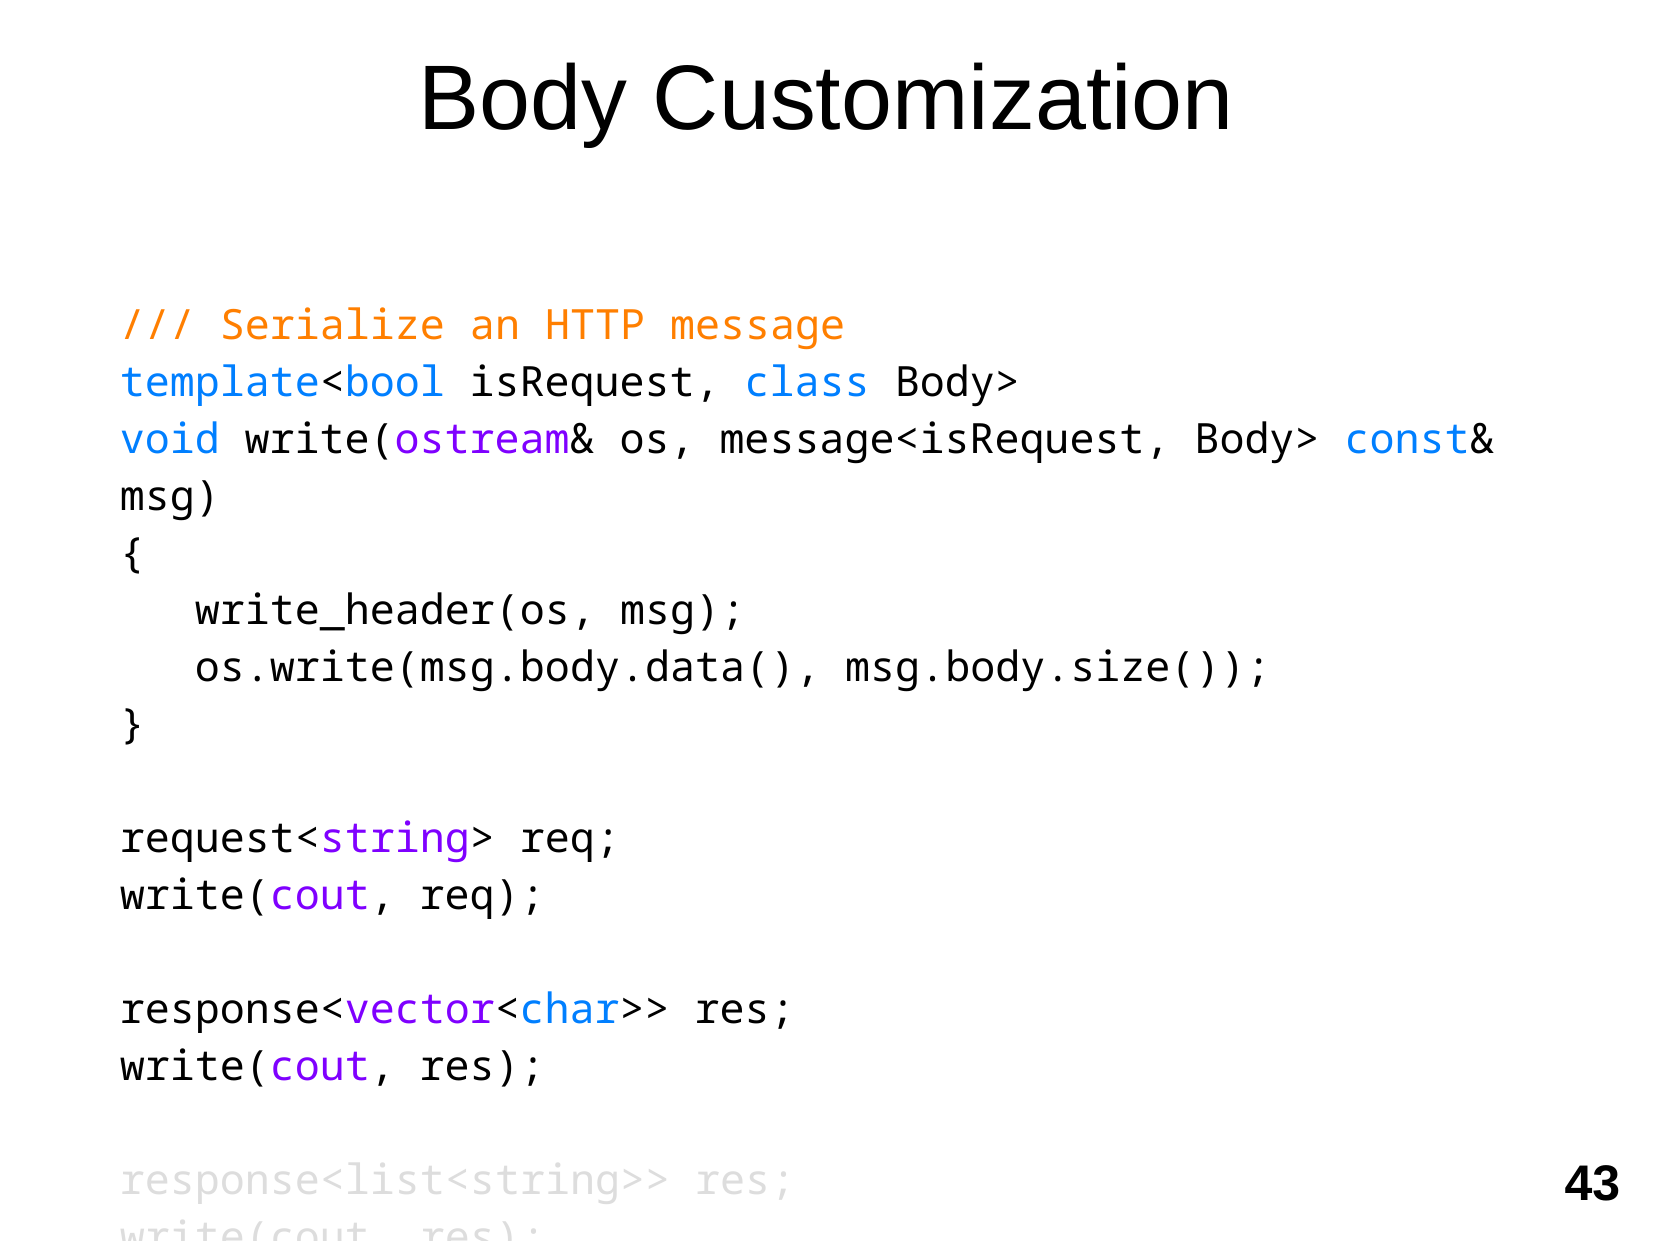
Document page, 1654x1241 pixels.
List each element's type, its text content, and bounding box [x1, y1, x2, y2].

title Body Customization [82, 15, 1571, 181]
text_box /// Serialize an HTTP message template<bool isRequest, class Body> void write(ostream& os, message<isRequest, Body> const& msg) { write_header(os, msg); os.write(msg.body.data(), msg.body.size()); } request<string> req; write(cout, req); response<vector<char>> res; write(cout, res); response<list<string>> res; write(cout, res); [104, 287, 1575, 1087]
